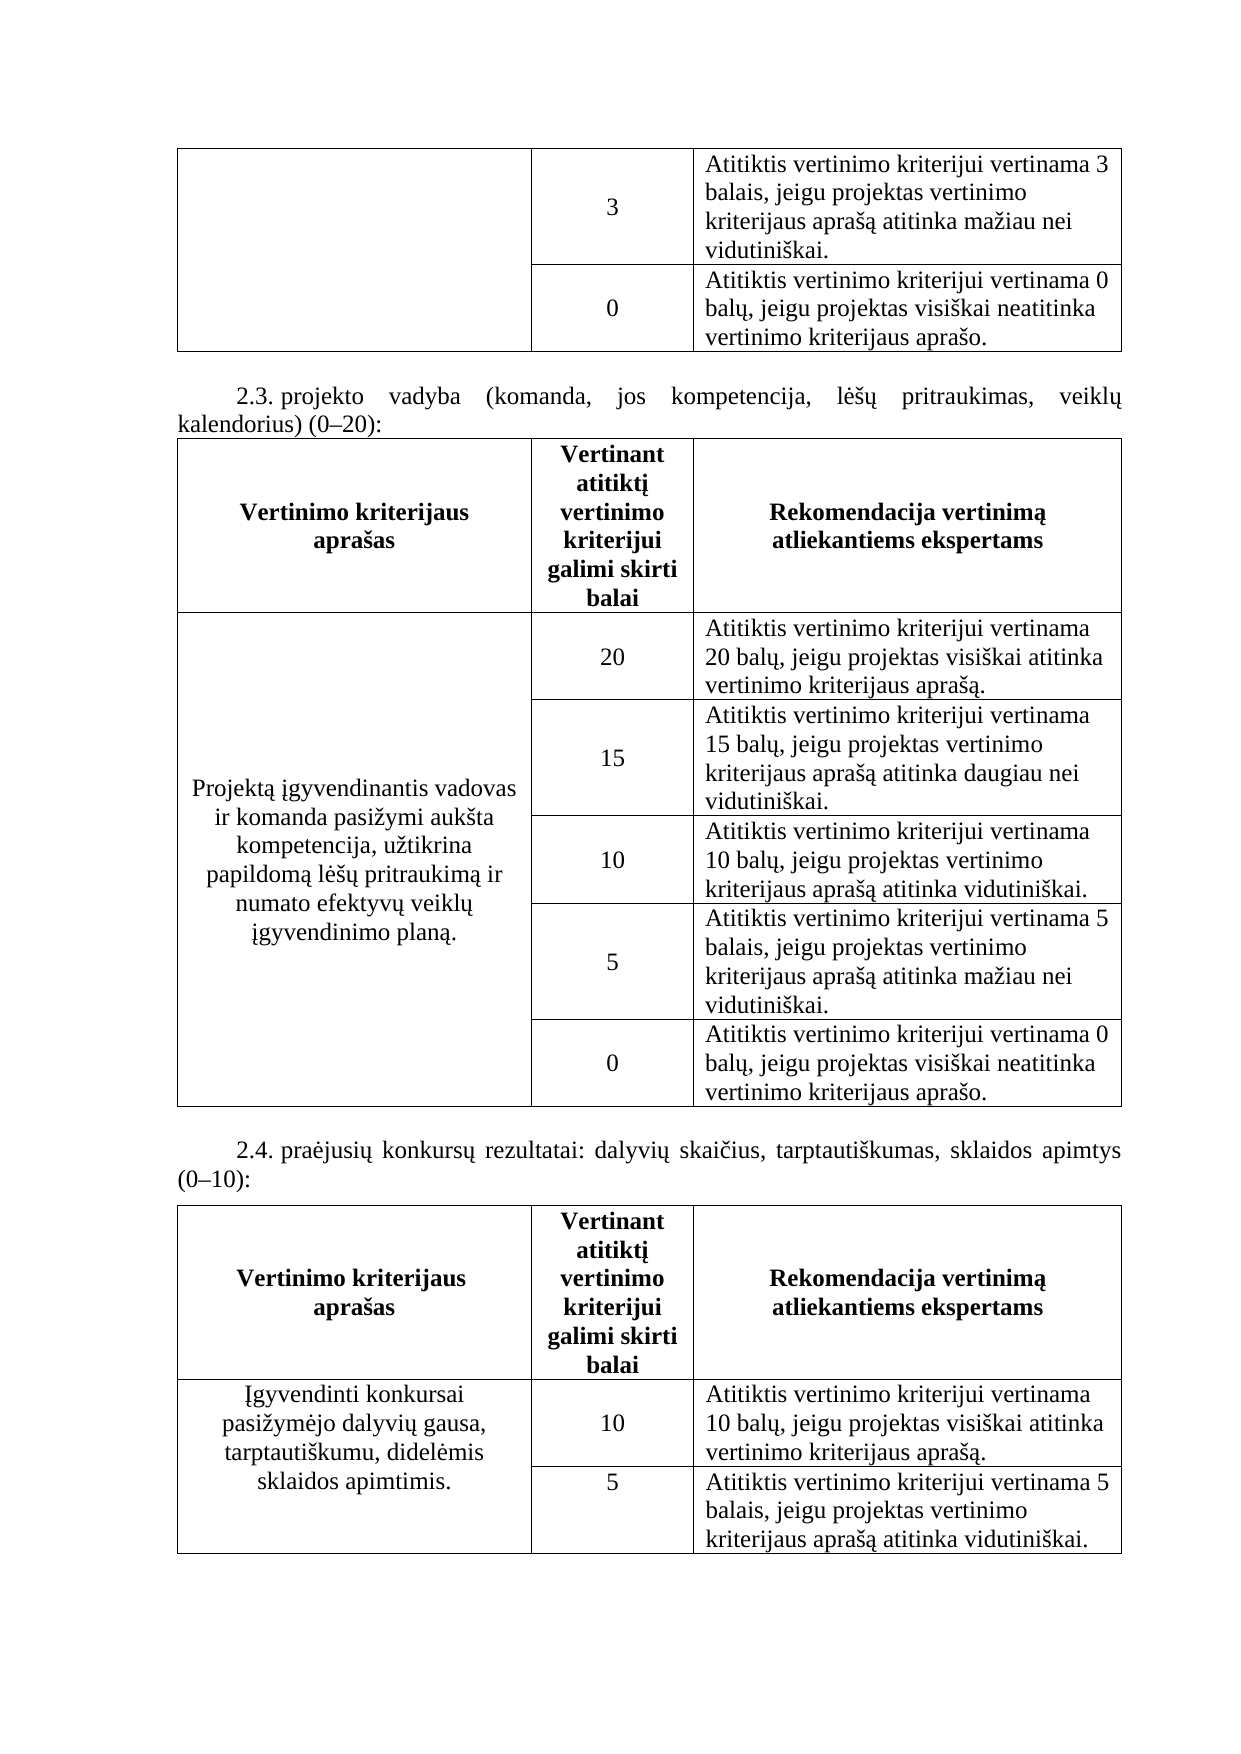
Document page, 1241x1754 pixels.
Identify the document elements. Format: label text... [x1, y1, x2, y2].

text 2.3. projekto vadyba (komanda, jos kompetencija, lėšų pritraukimas, veiklų kalendorius) (0–20): [177, 381, 1122, 438]
table_cell Atitiktis vertinimo kriterijui vertinama 0 balų, jeigu projektas visiškai neatitinka vertinimo kriterijaus aprašo. [694, 265, 1121, 351]
table_cell Projektą įgyvendinantis vadovas ir komanda pasižymi aukšta kompetencija, užtikrina papildomą lėšų pritraukimą ir numato efektyvų veiklų įgyvendinimo planą. [178, 613, 531, 1106]
table_cell Atitiktis vertinimo kriterijui vertinama 10 balų, jeigu projektas vertinimo kriterijaus aprašą atitinka vidutiniškai. [694, 816, 1121, 902]
table_cell Atitiktis vertinimo kriterijui vertinama 10 balų, jeigu projektas visiškai atitinka vertinimo kriterijaus aprašą. [694, 1380, 1121, 1466]
table_header Vertinimo kriterijaus aprašas [178, 439, 531, 612]
table_cell 10 [532, 1380, 693, 1466]
table_header Vertinimo kriterijaus aprašas [178, 1206, 531, 1378]
table_header Vertinant atitiktį vertinimo kriterijui galimi skirti balai [532, 439, 693, 612]
table_cell 15 [532, 700, 693, 815]
table_cell Atitiktis vertinimo kriterijui vertinama 3 balais, jeigu projektas vertinimo kriterijaus aprašą atitinka mažiau nei vidutiniškai. [694, 149, 1121, 264]
table_cell 0 [532, 265, 693, 351]
table_cell 5 [532, 904, 693, 1018]
table_cell Įgyvendinti konkursai pasižymėjo dalyvių gausa, tarptautiškumu, didelėmis sklaidos apimtimis. [178, 1380, 531, 1553]
table_cell 3 [532, 149, 693, 264]
table_header Vertinant atitiktį vertinimo kriterijui galimi skirti balai [532, 1206, 693, 1378]
table_cell Atitiktis vertinimo kriterijui vertinama 5 balais, jeigu projektas vertinimo kriterijaus aprašą atitinka mažiau nei vidutiniškai. [694, 904, 1121, 1018]
table_cell Atitiktis vertinimo kriterijui vertinama 5 balais, jeigu projektas vertinimo kriterijaus aprašą atitinka vidutiniškai. [694, 1467, 1121, 1553]
table_cell 20 [532, 613, 693, 699]
table_cell 10 [532, 816, 693, 902]
text 2.4. praėjusių konkursų rezultatai: dalyvių skaičius, tarptautiškumas, sklaidos apimtys (0–10): [177, 1136, 1122, 1193]
table_cell [178, 149, 531, 351]
table_cell 5 [532, 1467, 693, 1553]
table_header Rekomendacija vertinimą atliekantiems ekspertams [694, 439, 1121, 612]
table_cell Atitiktis vertinimo kriterijui vertinama 0 balų, jeigu projektas visiškai neatitinka vertinimo kriterijaus aprašo. [694, 1020, 1121, 1106]
table_header Rekomendacija vertinimą atliekantiems ekspertams [694, 1206, 1121, 1378]
table_cell Atitiktis vertinimo kriterijui vertinama 15 balų, jeigu projektas vertinimo kriterijaus aprašą atitinka daugiau nei vidutiniškai. [694, 700, 1121, 815]
table_cell 0 [532, 1020, 693, 1106]
table_cell Atitiktis vertinimo kriterijui vertinama 20 balų, jeigu projektas visiškai atitinka vertinimo kriterijaus aprašą. [694, 613, 1121, 699]
